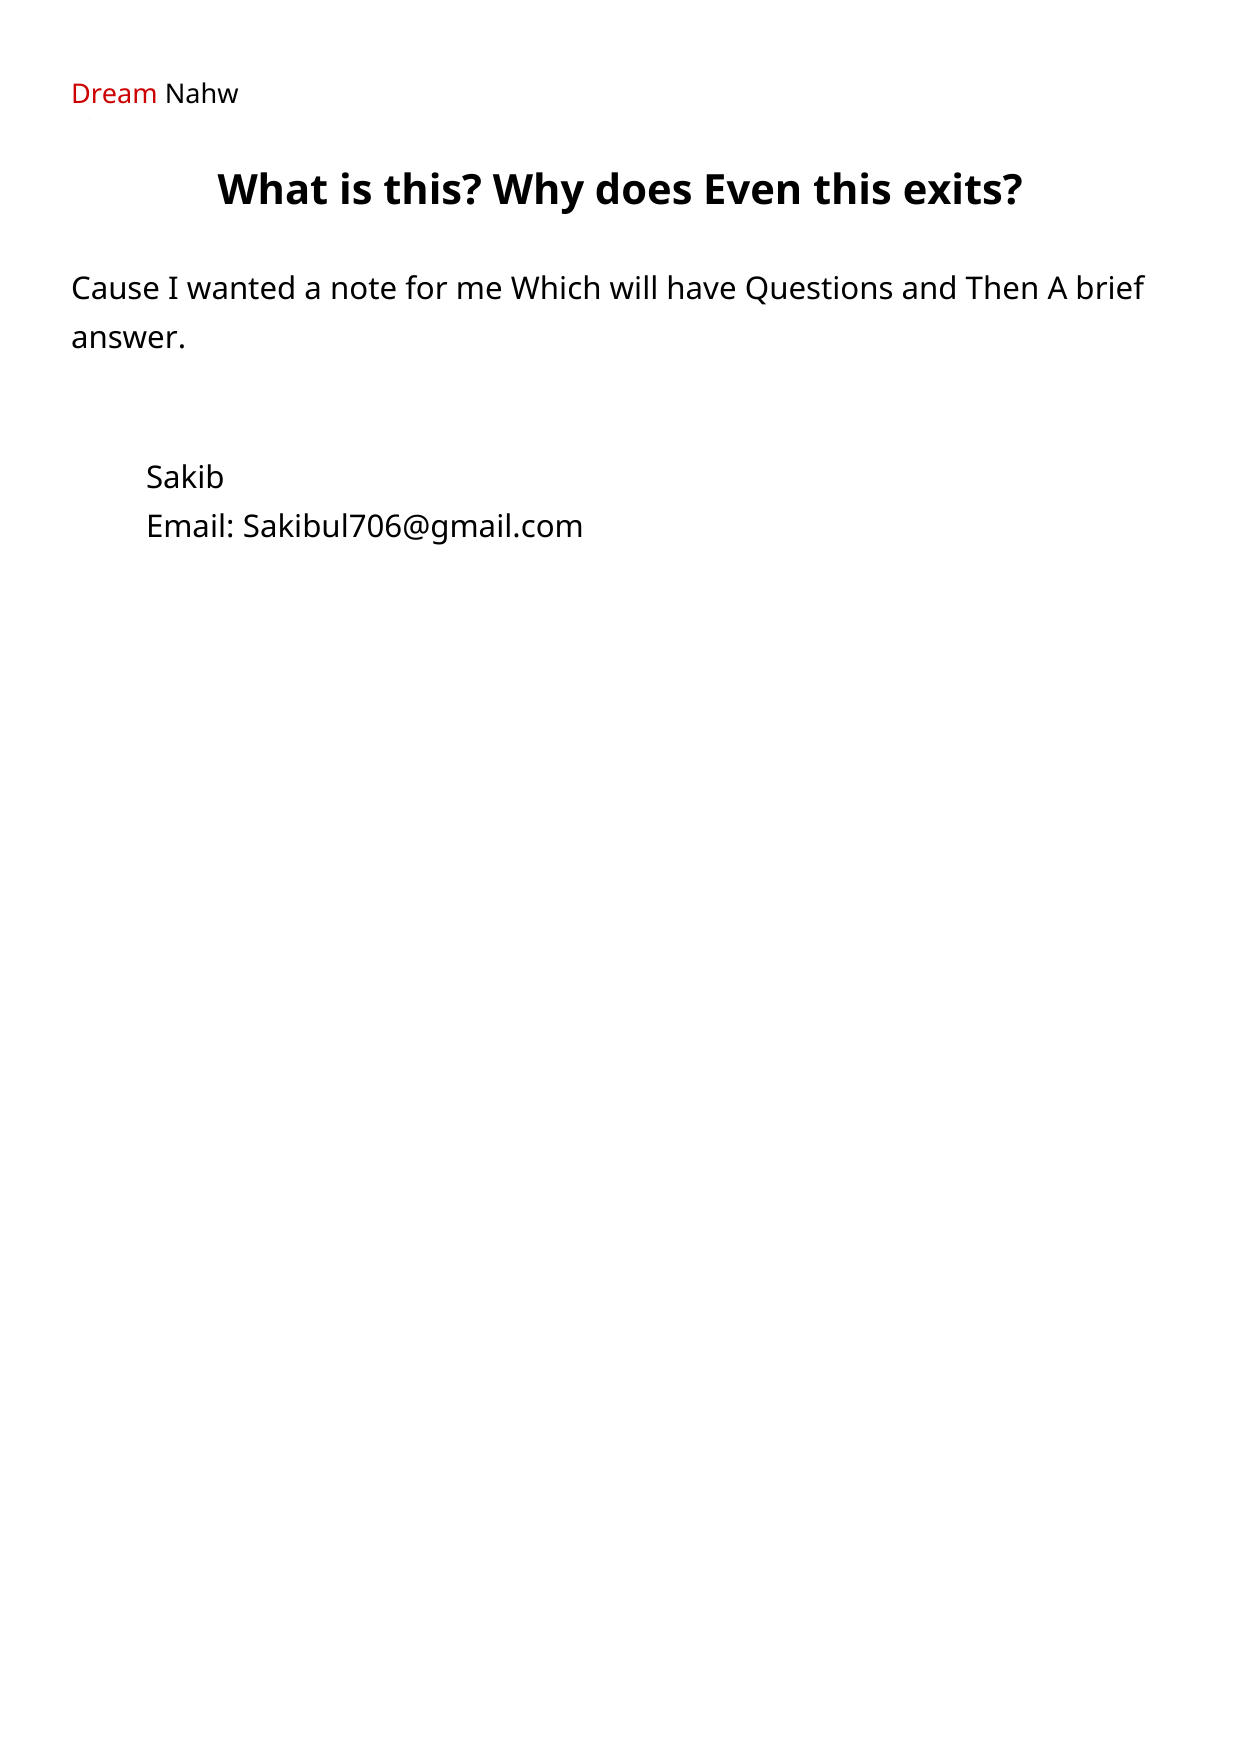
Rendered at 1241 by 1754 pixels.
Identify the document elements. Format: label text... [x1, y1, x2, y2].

text Cause I wanted a note for me Which will have Questions and Then A brief answer. [71, 266, 1169, 357]
text Email: Sakibul706@gmail.com [146, 504, 1169, 547]
text What is this? Why does Even this exits? [71, 160, 1169, 217]
text Sakib [146, 455, 1169, 498]
